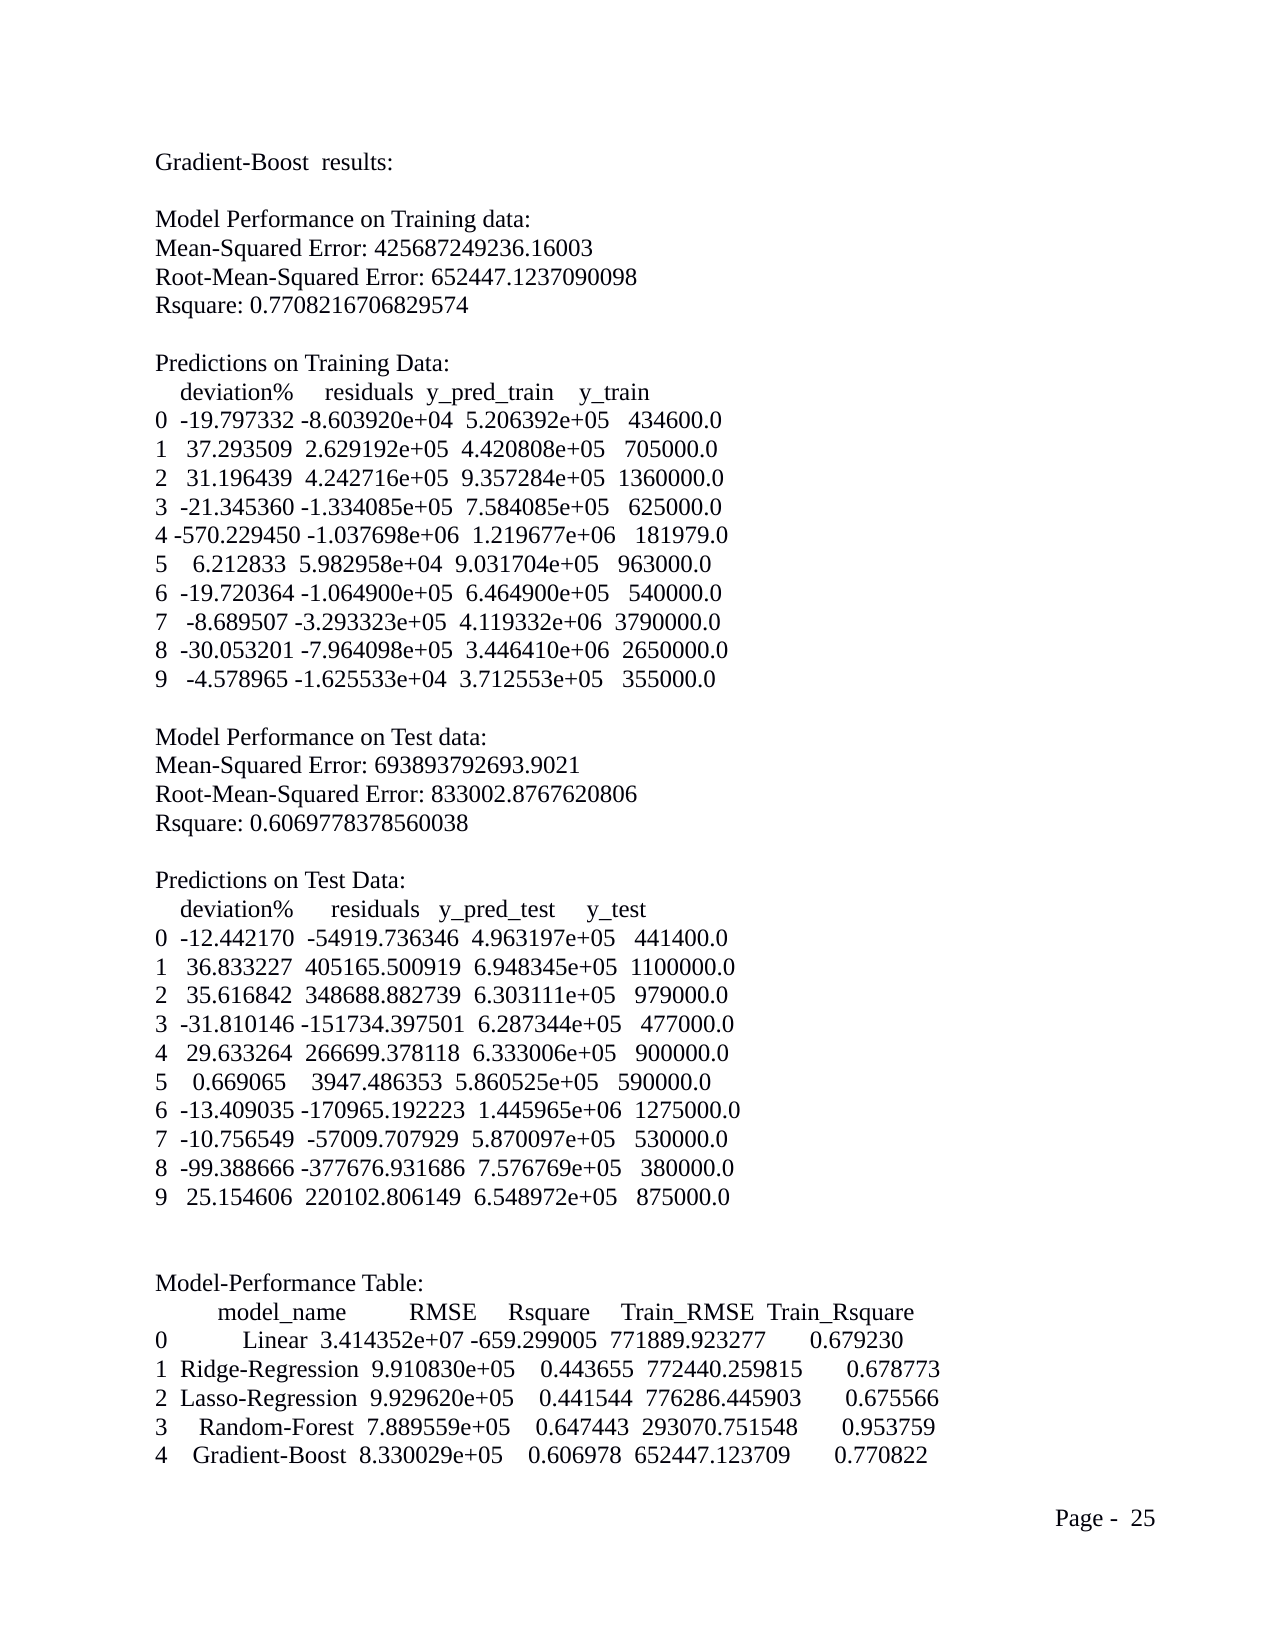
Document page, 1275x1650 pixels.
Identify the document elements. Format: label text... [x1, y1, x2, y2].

text 8 -99.388666 -377676.931686 7.576769e+05 380000.0 [155, 1153, 1157, 1182]
text 4 -570.229450 -1.037698e+06 1.219677e+06 181979.0 [155, 521, 1157, 549]
text 1 37.293509 2.629192e+05 4.420808e+05 705000.0 [155, 434, 1157, 463]
text 2 Lasso-Regression 9.929620e+05 0.441544 776286.445903 0.675566 [155, 1383, 1157, 1412]
text deviation% residuals y_pred_train y_train [155, 377, 1157, 406]
text Model Performance on Test data: [155, 722, 1157, 751]
text 2 35.616842 348688.882739 6.303111e+05 979000.0 [155, 981, 1157, 1009]
text 0 -12.442170 -54919.736346 4.963197e+05 441400.0 [155, 923, 1157, 952]
text Predictions on Training Data: [155, 348, 1157, 377]
text 2 31.196439 4.242716e+05 9.357284e+05 1360000.0 [155, 463, 1157, 492]
text 0 -19.797332 -8.603920e+04 5.206392e+05 434600.0 [155, 406, 1157, 434]
text 0 Linear 3.414352e+07 -659.299005 771889.923277 0.679230 [155, 1326, 1157, 1354]
text 8 -30.053201 -7.964098e+05 3.446410e+06 2650000.0 [155, 636, 1157, 664]
text Model-Performance Table: [155, 1268, 1157, 1297]
text Root-Mean-Squared Error: 833002.8767620806 [155, 779, 1157, 808]
text 3 -31.810146 -151734.397501 6.287344e+05 477000.0 [155, 1009, 1157, 1038]
text deviation% residuals y_pred_test y_test [155, 894, 1157, 923]
text 6 -13.409035 -170965.192223 1.445965e+06 1275000.0 [155, 1096, 1157, 1124]
text 6 -19.720364 -1.064900e+05 6.464900e+05 540000.0 [155, 578, 1157, 607]
text 7 -8.689507 -3.293323e+05 4.119332e+06 3790000.0 [155, 607, 1157, 636]
text 7 -10.756549 -57009.707929 5.870097e+05 530000.0 [155, 1124, 1157, 1153]
text Mean-Squared Error: 693893792693.9021 [155, 751, 1157, 779]
text 9 25.154606 220102.806149 6.548972e+05 875000.0 [155, 1182, 1157, 1211]
text Rsquare: 0.6069778378560038 [155, 808, 1157, 837]
text 1 36.833227 405165.500919 6.948345e+05 1100000.0 [155, 952, 1157, 981]
text 3 -21.345360 -1.334085e+05 7.584085e+05 625000.0 [155, 492, 1157, 521]
text Root-Mean-Squared Error: 652447.1237090098 [155, 262, 1157, 291]
text 3 Random-Forest 7.889559e+05 0.647443 293070.751548 0.953759 [155, 1412, 1157, 1441]
text Gradient-Boost results: [155, 147, 1157, 176]
text Model Performance on Training data: [155, 204, 1157, 233]
text 4 Gradient-Boost 8.330029e+05 0.606978 652447.123709 0.770822 [155, 1441, 1157, 1469]
text 1 Ridge-Regression 9.910830e+05 0.443655 772440.259815 0.678773 [155, 1354, 1157, 1383]
text model_name RMSE Rsquare Train_RMSE Train_Rsquare [155, 1297, 1157, 1326]
text 4 29.633264 266699.378118 6.333006e+05 900000.0 [155, 1038, 1157, 1067]
text 5 0.669065 3947.486353 5.860525e+05 590000.0 [155, 1067, 1157, 1096]
text 5 6.212833 5.982958e+04 9.031704e+05 963000.0 [155, 549, 1157, 578]
text Predictions on Test Data: [155, 866, 1157, 894]
text Rsquare: 0.7708216706829574 [155, 291, 1157, 319]
text 9 -4.578965 -1.625533e+04 3.712553e+05 355000.0 [155, 664, 1157, 693]
text Mean-Squared Error: 425687249236.16003 [155, 233, 1157, 262]
